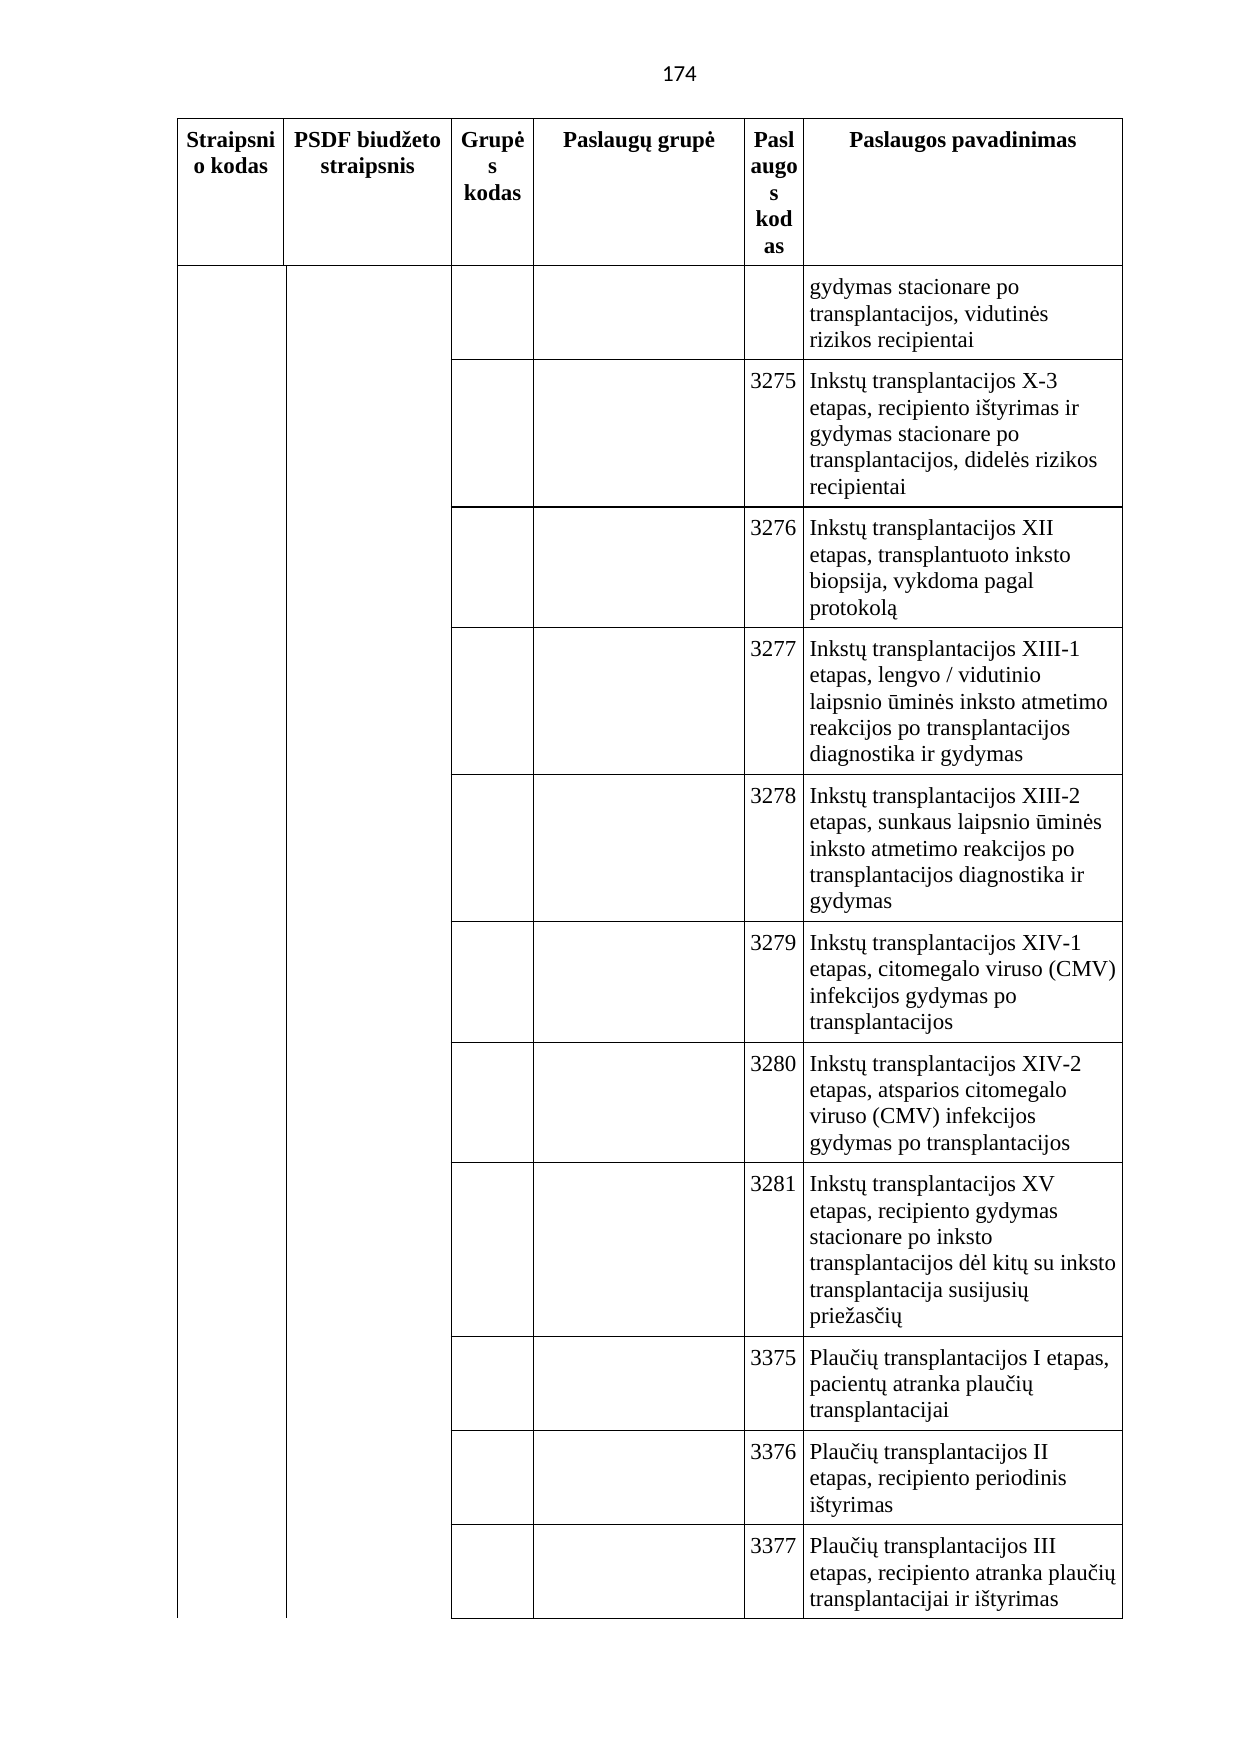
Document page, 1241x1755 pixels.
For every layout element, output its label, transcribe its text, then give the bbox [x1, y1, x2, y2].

table_cell [534, 1337, 744, 1430]
table_cell [452, 922, 533, 1042]
table_cell [534, 1163, 744, 1336]
table_cell [287, 1042, 451, 1162]
table_cell 3277 [745, 628, 803, 774]
table_cell [287, 774, 451, 921]
table_cell 3376 [745, 1431, 803, 1524]
table_cell [178, 627, 286, 774]
table_cell [178, 1162, 286, 1336]
table_cell Inkstų transplantacijos XIII-2 etapas, sunkaus laipsnio ūminės inksto atmetimo reakcijos po transplantacijos diagnostika ir gydymas [804, 775, 1122, 921]
table_cell [534, 1525, 744, 1618]
table_cell [452, 1431, 533, 1524]
table_header Straipsnio kodas [178, 119, 283, 265]
table_cell [452, 1043, 533, 1162]
table_cell [534, 508, 744, 627]
table_cell 3281 [745, 1163, 803, 1336]
table_cell [287, 627, 451, 774]
table_cell [178, 1336, 286, 1430]
table_cell Plaučių transplantacijos II etapas, recipiento periodinis ištyrimas [804, 1431, 1122, 1524]
table_cell Inkstų transplantacijos X-3 etapas, recipiento ištyrimas ir gydymas stacionare po transplantacijos, didelės rizikos recipientai [804, 360, 1122, 506]
table_cell [178, 1430, 286, 1524]
table_cell [452, 360, 533, 506]
table_cell [745, 266, 803, 359]
table_cell [178, 266, 286, 359]
table_cell [534, 1431, 744, 1524]
table_cell Inkstų transplantacijos XIV-1 etapas, citomegalo viruso (CMV) infekcijos gydymas po transplantacijos [804, 922, 1122, 1042]
table_cell Inkstų transplantacijos XV etapas, recipiento gydymas stacionare po inksto transplantacijos dėl kitų su inksto transplantacija susijusių priežasčių [804, 1163, 1122, 1336]
table_cell [287, 921, 451, 1042]
table_cell 3375 [745, 1337, 803, 1430]
table_cell 3275 [745, 360, 803, 506]
table_cell [287, 506, 451, 627]
table_cell [452, 508, 533, 627]
table_cell [287, 1430, 451, 1524]
table_cell Plaučių transplantacijos III etapas, recipiento atranka plaučių transplantacijai ir ištyrimas [804, 1525, 1122, 1618]
table_cell [534, 1043, 744, 1162]
table_cell [534, 266, 744, 359]
table_cell Inkstų transplantacijos XII etapas, transplantuoto inksto biopsija, vykdoma pagal protokolą [804, 508, 1122, 627]
table_cell gydymas stacionare po transplantacijos, vidutinės rizikos recipientai [804, 266, 1122, 359]
table_cell [287, 266, 451, 359]
table_header PSDF biudžeto straipsnis [284, 119, 451, 265]
table_cell [452, 775, 533, 921]
table_cell 3279 [745, 922, 803, 1042]
table_cell [178, 359, 286, 506]
table_cell [452, 1337, 533, 1430]
table_cell 3280 [745, 1043, 803, 1162]
table_header Paslaugų grupė [534, 119, 744, 265]
table_header Paslaugos kodas [745, 119, 803, 265]
table_cell [287, 1336, 451, 1430]
table_cell [178, 921, 286, 1042]
table_cell [178, 506, 286, 627]
table_cell [287, 359, 451, 506]
table_cell Inkstų transplantacijos XIV-2 etapas, atsparios citomegalo viruso (CMV) infekcijos gydymas po transplantacijos [804, 1043, 1122, 1162]
table_cell [178, 1042, 286, 1162]
table_cell [534, 922, 744, 1042]
table_cell [534, 775, 744, 921]
table_cell 3276 [745, 508, 803, 627]
table_cell [287, 1162, 451, 1336]
table_cell 3278 [745, 775, 803, 921]
table_cell [452, 628, 533, 774]
table_cell [452, 1163, 533, 1336]
table_cell [178, 1524, 286, 1618]
table_cell [178, 774, 286, 921]
table_cell [452, 1525, 533, 1618]
table_cell Inkstų transplantacijos XIII-1 etapas, lengvo / vidutinio laipsnio ūminės inksto atmetimo reakcijos po transplantacijos diagnostika ir gydymas [804, 628, 1122, 774]
table_cell [534, 628, 744, 774]
table_header Grupės kodas [452, 119, 533, 265]
table_header Paslaugos pavadinimas [804, 119, 1122, 265]
table_cell [534, 360, 744, 506]
table_cell 3377 [745, 1525, 803, 1618]
table_cell [287, 1524, 451, 1618]
table_cell Plaučių transplantacijos I etapas, pacientų atranka plaučių transplantacijai [804, 1337, 1122, 1430]
table_cell [452, 266, 533, 359]
